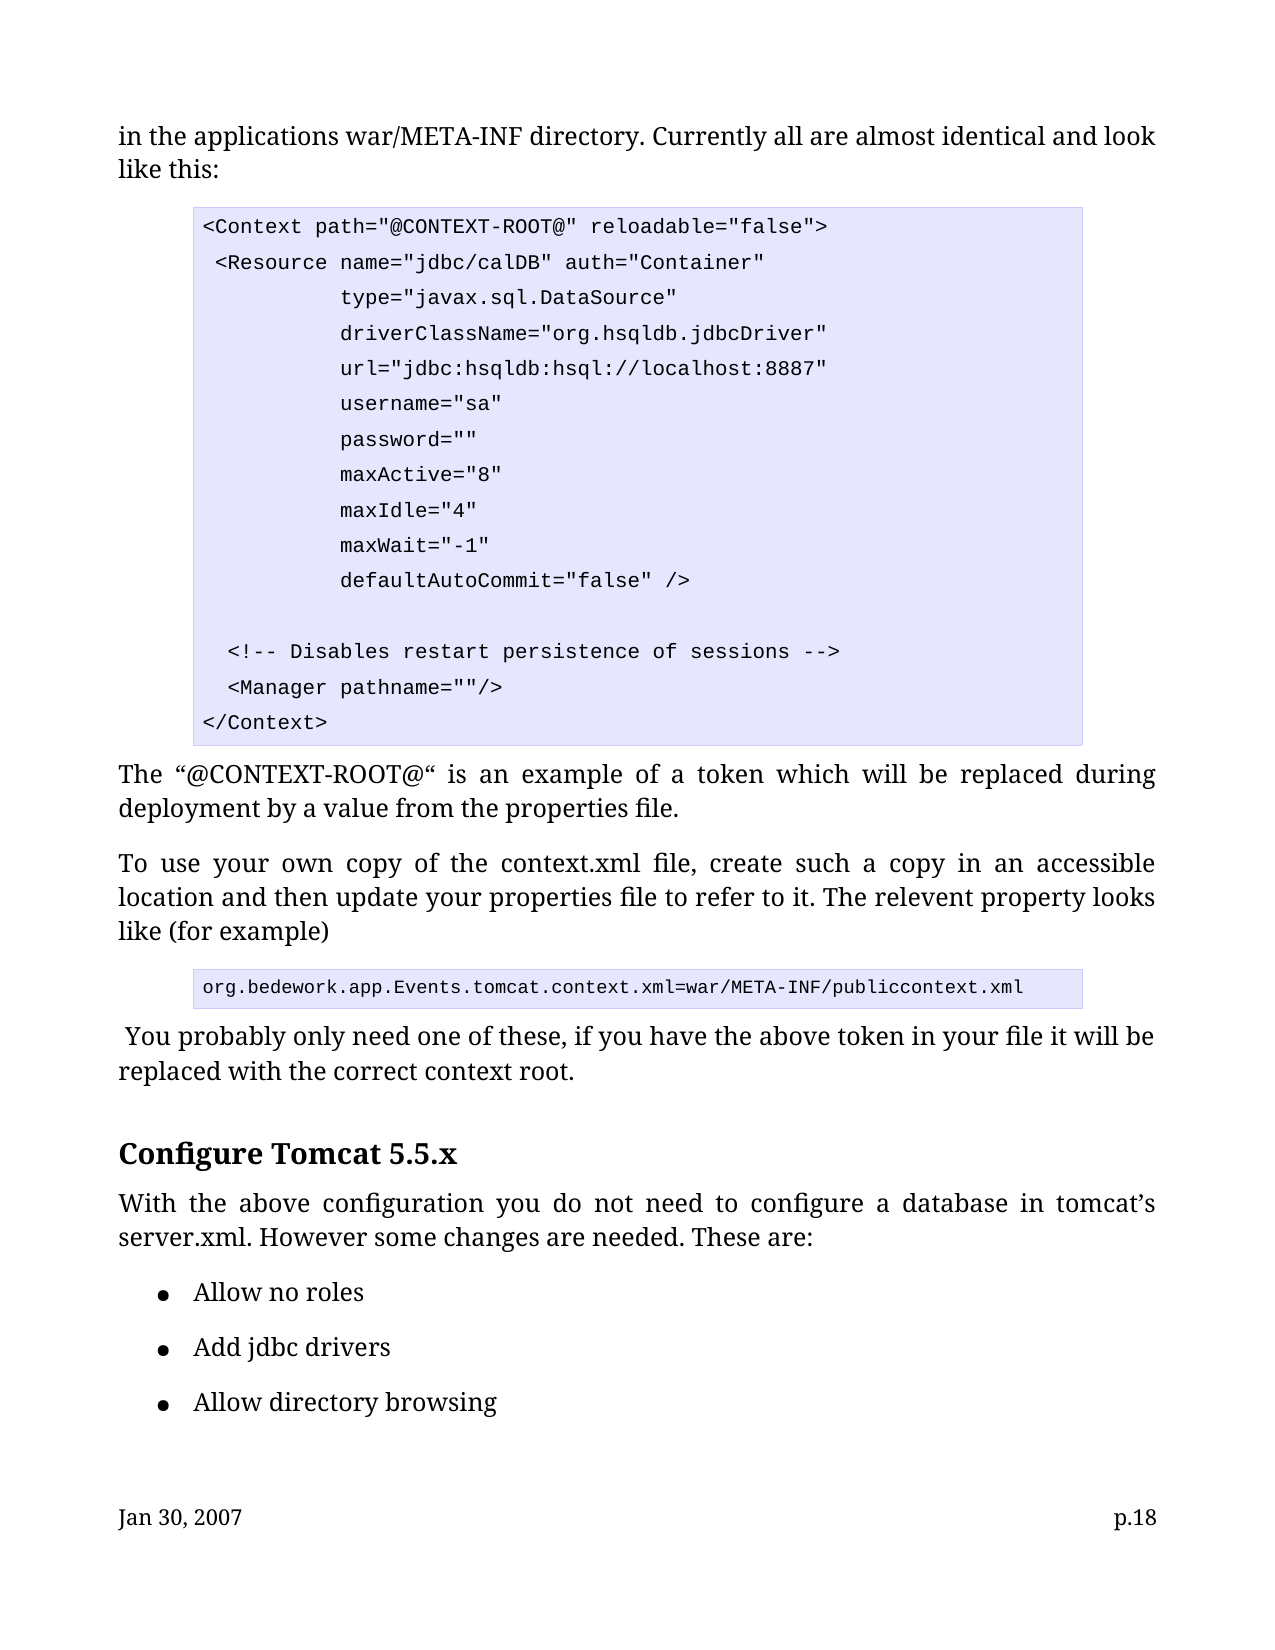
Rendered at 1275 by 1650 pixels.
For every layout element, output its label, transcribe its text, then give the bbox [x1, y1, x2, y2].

text With the above configuration you do not need to configure a database in tomcat’s server.xml. However some changes are needed. These are: [118, 1185, 1157, 1253]
text url="jdbc:hsqldb:hsql://localhost:8887" [194, 349, 1082, 382]
text <Manager pathname=""/> [194, 668, 1082, 700]
text maxIdle="4" [194, 491, 1082, 523]
text defaultAutoCommit="false" /> [194, 561, 1082, 594]
text <Context path="@CONTEXT-ROOT@" reloadable="false"> [194, 208, 1082, 240]
text in the applications war/META-INF directory. Currently all are almost identical and look like this: [118, 118, 1157, 186]
text <Resource name="jdbc/calDB" auth="Container" [194, 243, 1082, 275]
text type="javax.sql.DataSource" [194, 278, 1082, 311]
text driverClassName="org.hsqldb.jdbcDriver" [194, 313, 1082, 346]
text password="" [194, 420, 1082, 452]
list Add jdbc drivers [156, 1330, 1157, 1364]
subtitle Configure Tomcat 5.5.x [118, 1133, 1157, 1173]
text The “@CONTEXT-ROOT@“ is an example of a token which will be replaced during deployment by a value from the properties file. [118, 757, 1157, 825]
text To use your own copy of the context.xml file, create such a copy in an accessible location and then update your properties file to refer to it. The relevent property looks like (for example) [118, 846, 1157, 948]
text </Context> [194, 703, 1082, 745]
text org.bedework.app.Events.tomcat.context.xml=war/META-INF/publiccontext.xml [194, 970, 1082, 1008]
list Allow no roles [156, 1274, 1157, 1309]
text maxWait="-1" [194, 526, 1082, 559]
text You probably only need one of these, if you have the above token in your file it will be replaced with the correct context root. [118, 1019, 1157, 1087]
text <!-- Disables restart persistence of sessions --> [194, 632, 1082, 665]
list Allow directory browsing [156, 1385, 1157, 1419]
text maxActive="8" [194, 455, 1082, 488]
text username="sa" [194, 384, 1082, 417]
